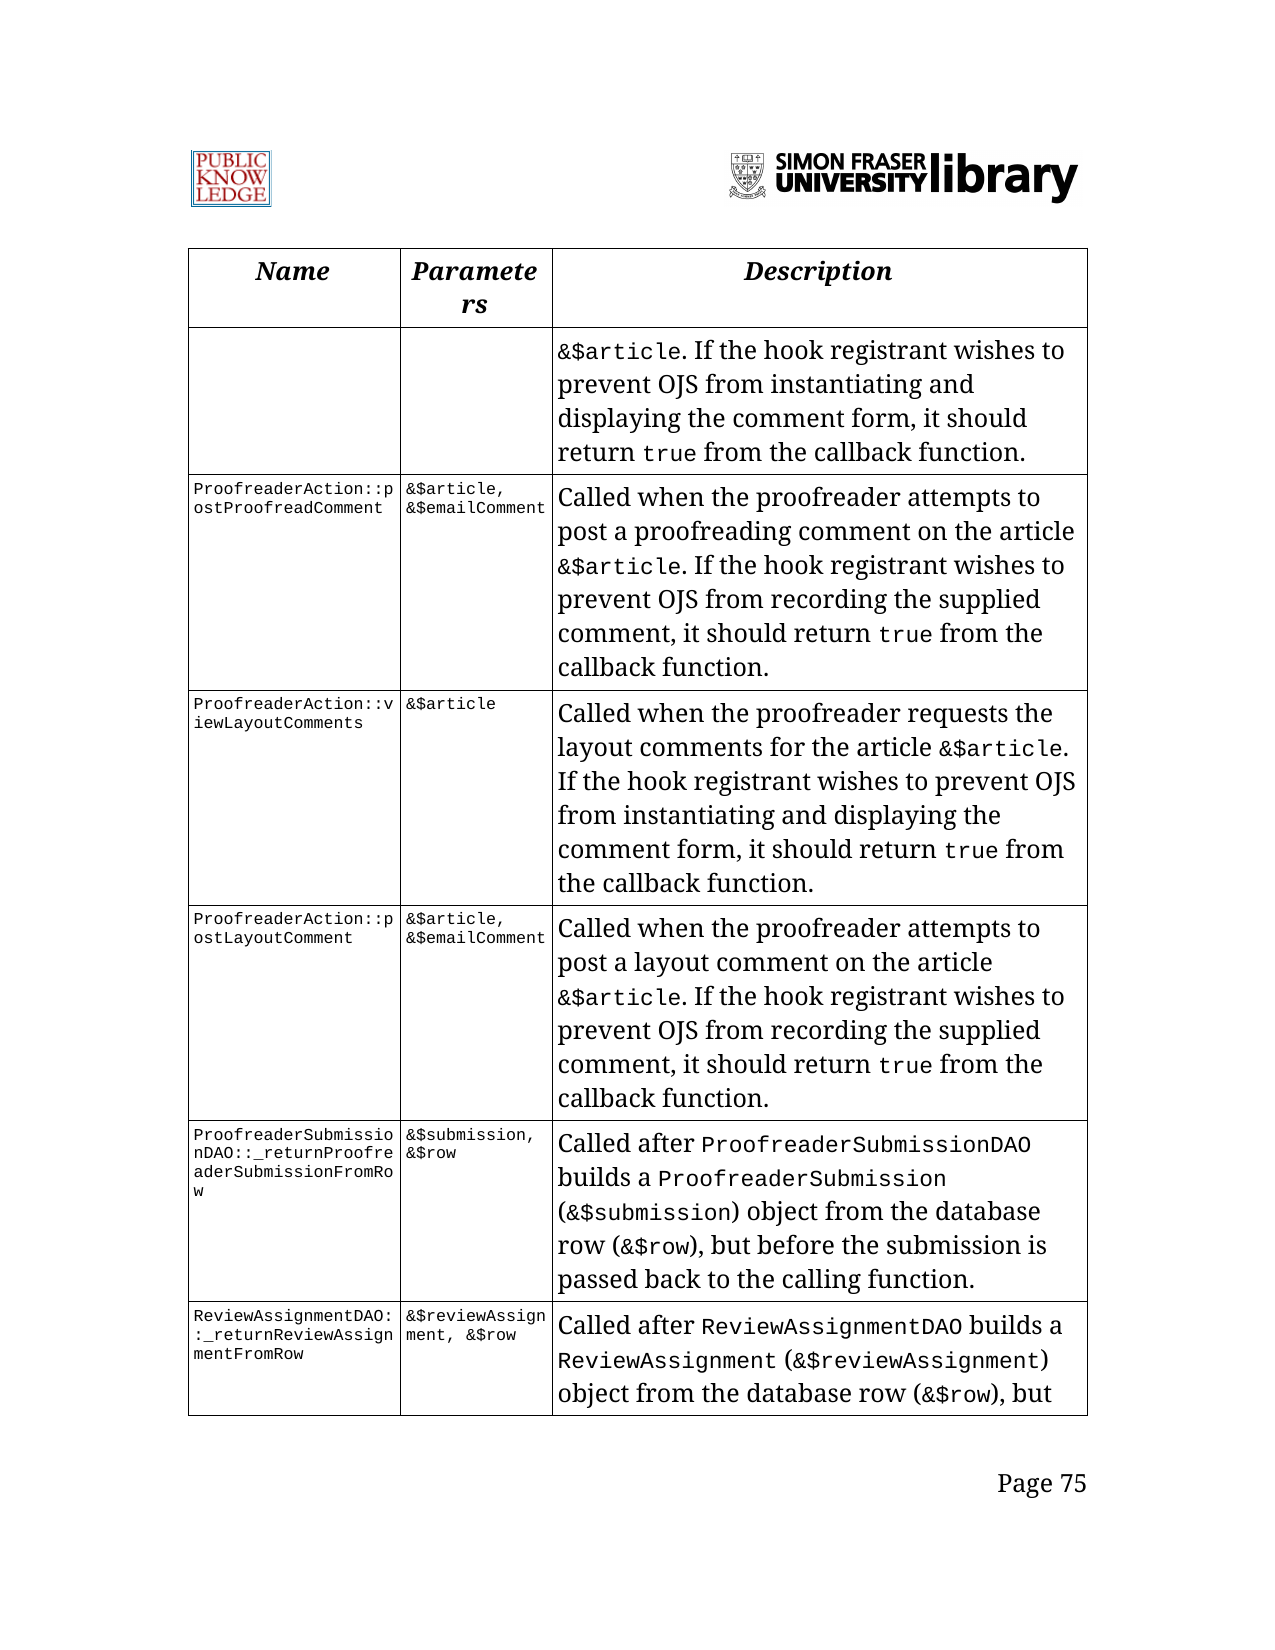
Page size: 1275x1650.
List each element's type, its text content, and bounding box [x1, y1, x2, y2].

picture [723, 150, 1083, 207]
table_cell ReviewAssignmentDAO::_returnReviewAssignmentFromRow [189, 1302, 400, 1415]
table_cell Called after ProofreaderSubmissionDAO builds a ProofreaderSubmission (&$submission) object from the database row (&$row), but before the submission is passed back to the calling function. [553, 1121, 1087, 1301]
picture [193, 150, 272, 205]
table_cell &$article, &$emailComment [401, 906, 552, 1120]
table_cell &$submission, &$row [401, 1121, 552, 1301]
table_header Parameters [401, 249, 552, 327]
table_cell ProofreaderSubmissionDAO::_returnProofreaderSubmissionFromRow [189, 1121, 400, 1301]
table_cell Called when the proofreader attempts to post a proofreading comment on the article &$article. If the hook registrant wishes to prevent OJS from recording the supplied comment, it should return true from the callback function. [553, 475, 1087, 690]
table_header Name [189, 249, 400, 327]
table_cell &$reviewAssignment, &$row [401, 1302, 552, 1415]
table_cell [189, 328, 400, 474]
table_cell ProofreaderAction::postProofreadComment [189, 475, 400, 690]
table_header Description [553, 249, 1087, 327]
table_cell &$article, &$emailComment [401, 475, 552, 690]
table_cell Called after ReviewAssignmentDAO builds a ReviewAssignment (&$reviewAssignment) object from the database row (&$row), but [553, 1302, 1087, 1415]
table_cell [401, 328, 552, 474]
table_cell Called when the proofreader requests the layout comments for the article &$article. If the hook registrant wishes to prevent OJS from instantiating and displaying the comment form, it should return true from the callback function. [553, 691, 1087, 905]
table_cell Called when the proofreader attempts to post a layout comment on the article &$article. If the hook registrant wishes to prevent OJS from recording the supplied comment, it should return true from the callback function. [553, 906, 1087, 1120]
table_cell ProofreaderAction::viewLayoutComments [189, 691, 400, 905]
table_cell &$article. If the hook registrant wishes to prevent OJS from instantiating and displaying the comment form, it should return true from the callback function. [553, 328, 1087, 474]
table_cell &$article [401, 691, 552, 905]
table_cell ProofreaderAction::postLayoutComment [189, 906, 400, 1120]
